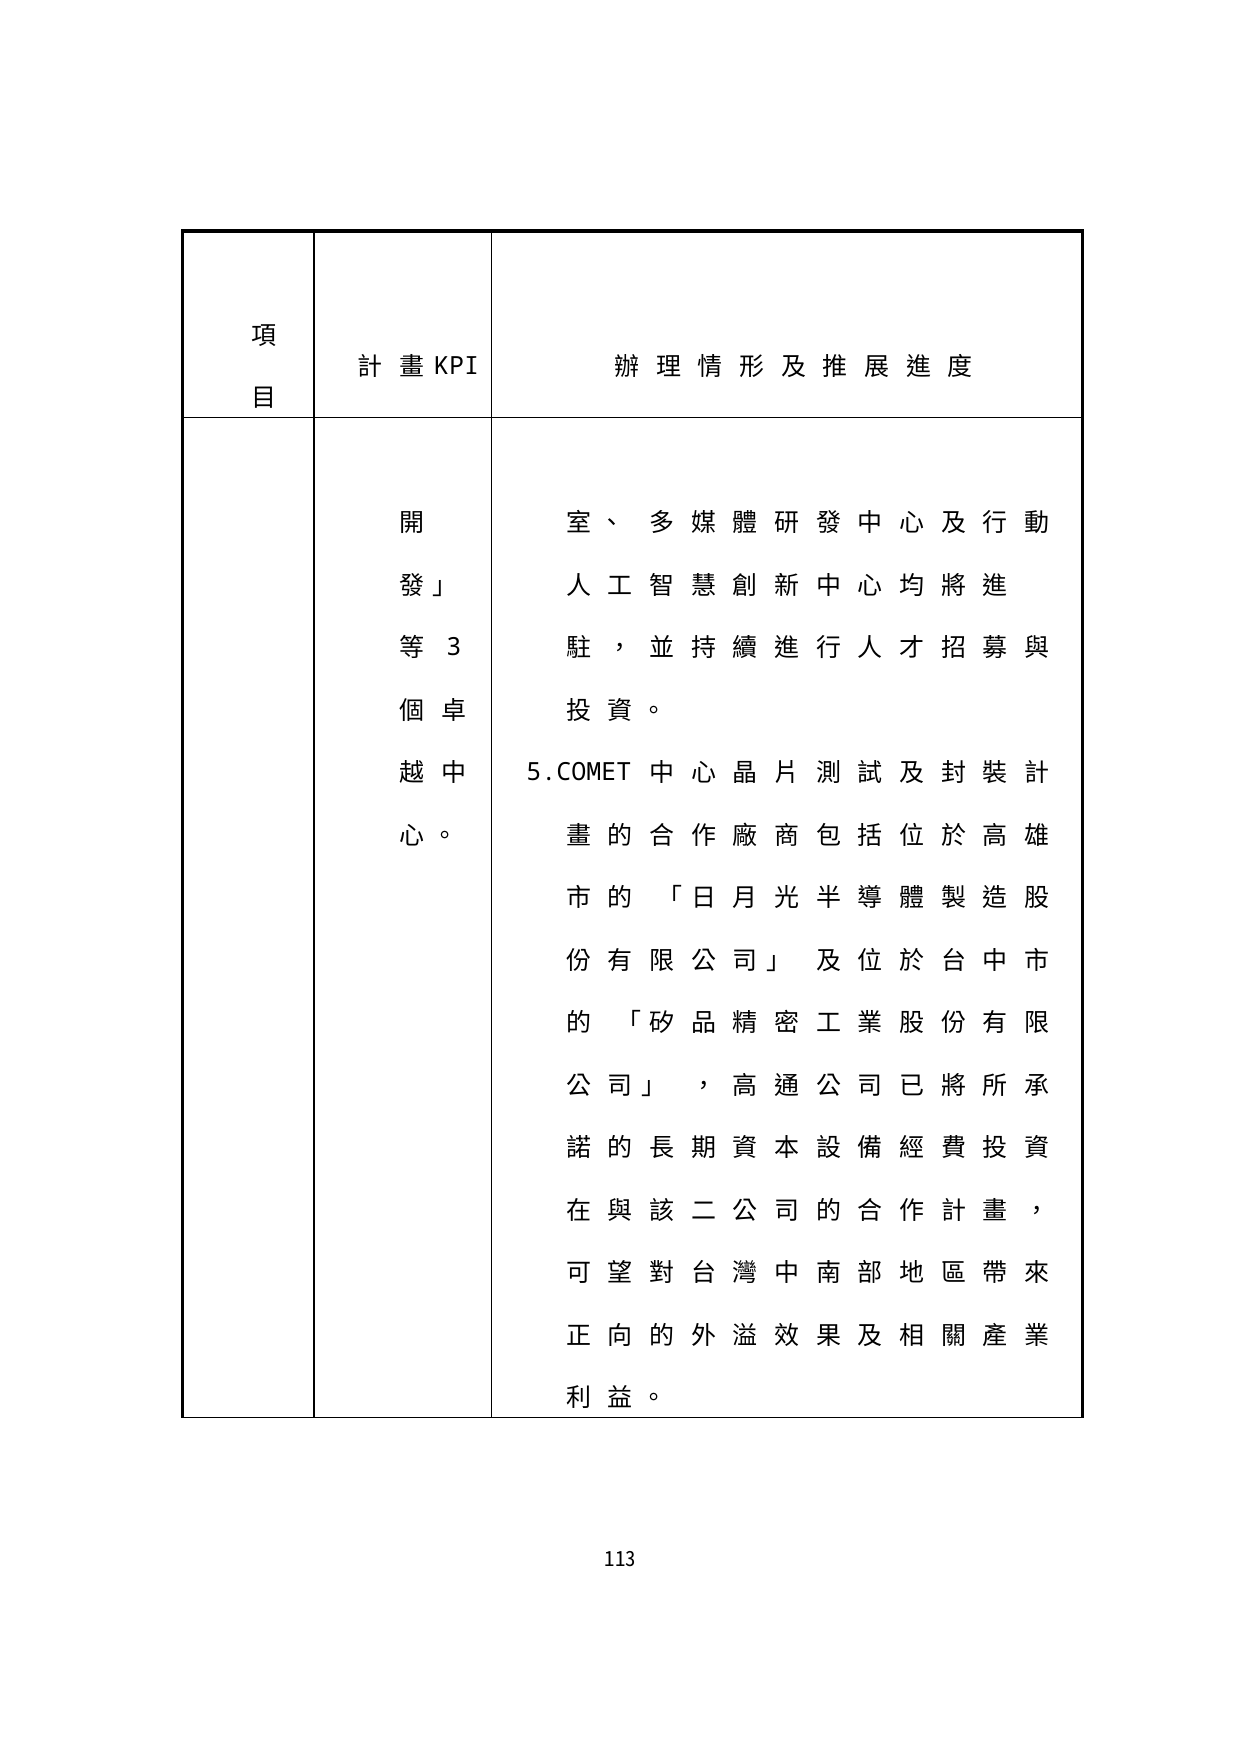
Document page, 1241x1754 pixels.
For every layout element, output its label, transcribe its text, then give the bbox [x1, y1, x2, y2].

table_cell 開發」等3個卓越中心。 [315, 418, 491, 1417]
table_cell [184, 418, 313, 1417]
table_header 項目 [184, 233, 313, 417]
table_header 計畫KPI [315, 233, 491, 417]
table_cell 室、多媒體研發中心及行動人工智慧創新中心均將進駐，並持續進行人才招募與投資。 5.COMET中心晶片測試及封裝計畫的合作廠商包括位於高雄市的「日月光半導體製造股份有限公司」及位於台中市的「矽品精密工業股份有限公司」，高通公司已將所承諾的長期資本設備經費投資在與該二公司的合作計畫，可望對台灣中南部地區帶來正向的外溢效果及相關產業利益。 [492, 418, 1081, 1417]
table_header 辦理情形及推展進度 [492, 233, 1081, 417]
